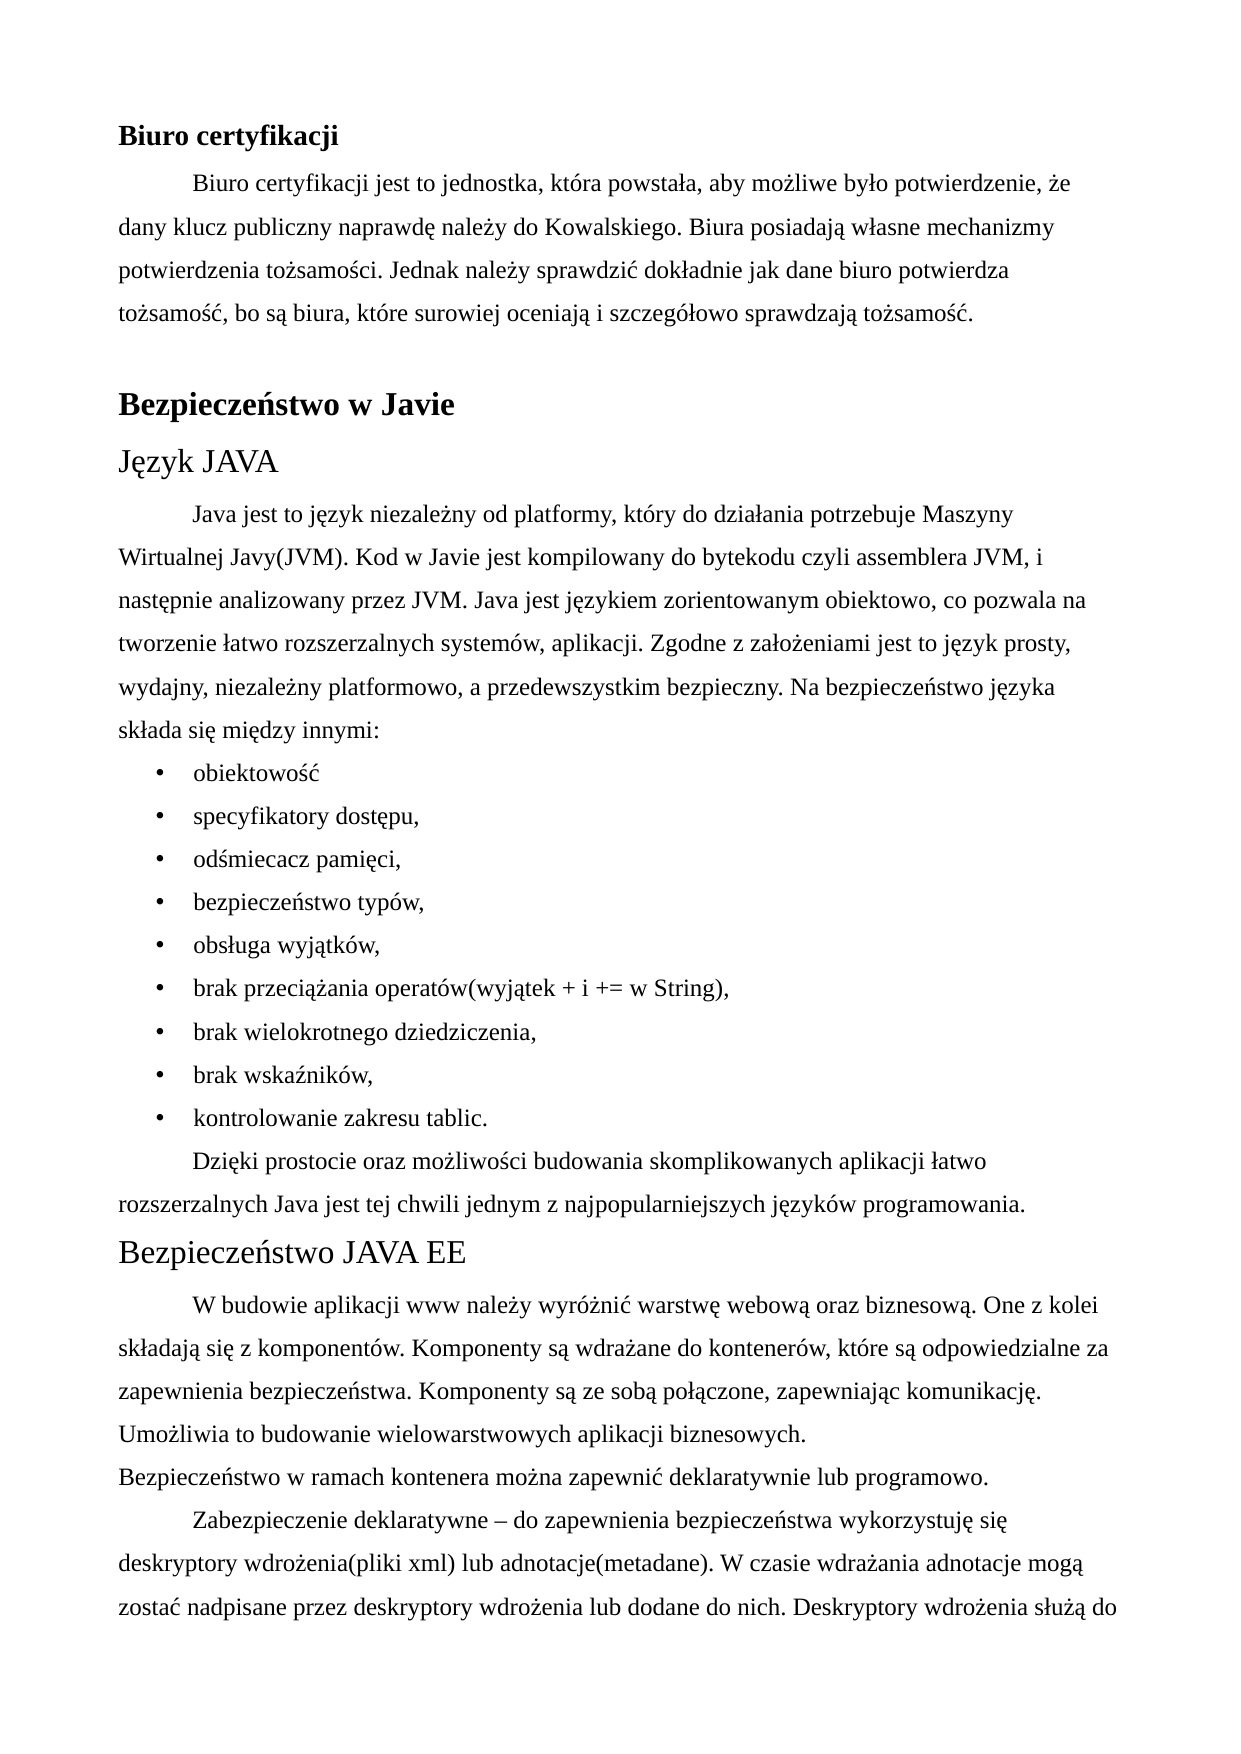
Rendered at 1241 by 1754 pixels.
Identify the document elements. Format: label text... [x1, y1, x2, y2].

text Dzięki prostocie oraz możliwości budowania skomplikowanych aplikacji łatwo rozszerzalnych Java jest tej chwili jednym z najpopularniejszych języków programowania. [118, 1146, 1122, 1218]
list brak wskaźników, [156, 1060, 1122, 1088]
list odśmiecacz pamięci, [156, 844, 1122, 873]
text Biuro certyfikacji [118, 118, 1122, 152]
text Język JAVA [118, 442, 1122, 480]
list bezpieczeństwo typów, [156, 887, 1122, 916]
text Bezpieczeństwo JAVA EE [118, 1232, 1122, 1271]
list obsługa wyjątków, [156, 930, 1122, 959]
list brak przeciążania operatów(wyjątek + i += w String), [156, 973, 1122, 1002]
text Java jest to język niezależny od platformy, który do działania potrzebuje Maszyny Wirtualnej Javy(JVM). Kod w Javie jest kompilowany do bytekodu czyli assemblera JVM, i następnie analizowany przez JVM. Java jest językiem zorientowanym obiektowo, co pozwala na tworzenie łatwo rozszerzalnych systemów, aplikacji. Zgodne z założeniami jest to język prosty, wydajny, niezależny platformowo, a przedewszystkim bezpieczny. Na bezpieczeństwo języka składa się między innymi: [118, 499, 1122, 743]
list brak wielokrotnego dziedziczenia, [156, 1017, 1122, 1045]
list obiektowość [156, 758, 1122, 787]
text Zabezpieczenie deklaratywne – do zapewnienia bezpieczeństwa wykorzystuję się deskryptory wdrożenia(pliki xml) lub adnotacje(metadane). W czasie wdrażania adnotacje mogą zostać nadpisane przez deskryptory wdrożenia lub dodane do nich. Deskryptory wdrożenia służą do [118, 1505, 1122, 1620]
text Bezpieczeństwo w ramach kontenera można zapewnić deklaratywnie lub programowo. [118, 1462, 1122, 1491]
list specyfikatory dostępu, [156, 801, 1122, 830]
list kontrolowanie zakresu tablic. [156, 1103, 1122, 1132]
text Biuro certyfikacji jest to jednostka, która powstała, aby możliwe było potwierdzenie, że dany klucz publiczny naprawdę należy do Kowalskiego. Biura posiadają własne mechanizmy potwierdzenia tożsamości. Jednak należy sprawdzić dokładnie jak dane biuro potwierdza tożsamość, bo są biura, które surowiej oceniają i szczegółowo sprawdzają tożsamość. [118, 168, 1122, 327]
text W budowie aplikacji www należy wyróżnić warstwę webową oraz biznesową. One z kolei składają się z komponentów. Komponenty są wdrażane do kontenerów, które są odpowiedzialne za zapewnienia bezpieczeństwa. Komponenty są ze sobą połączone, zapewniając komunikację. Umożliwia to budowanie wielowarstwowych aplikacji biznesowych. [118, 1290, 1122, 1448]
text Bezpieczeństwo w Javie [118, 384, 1122, 422]
